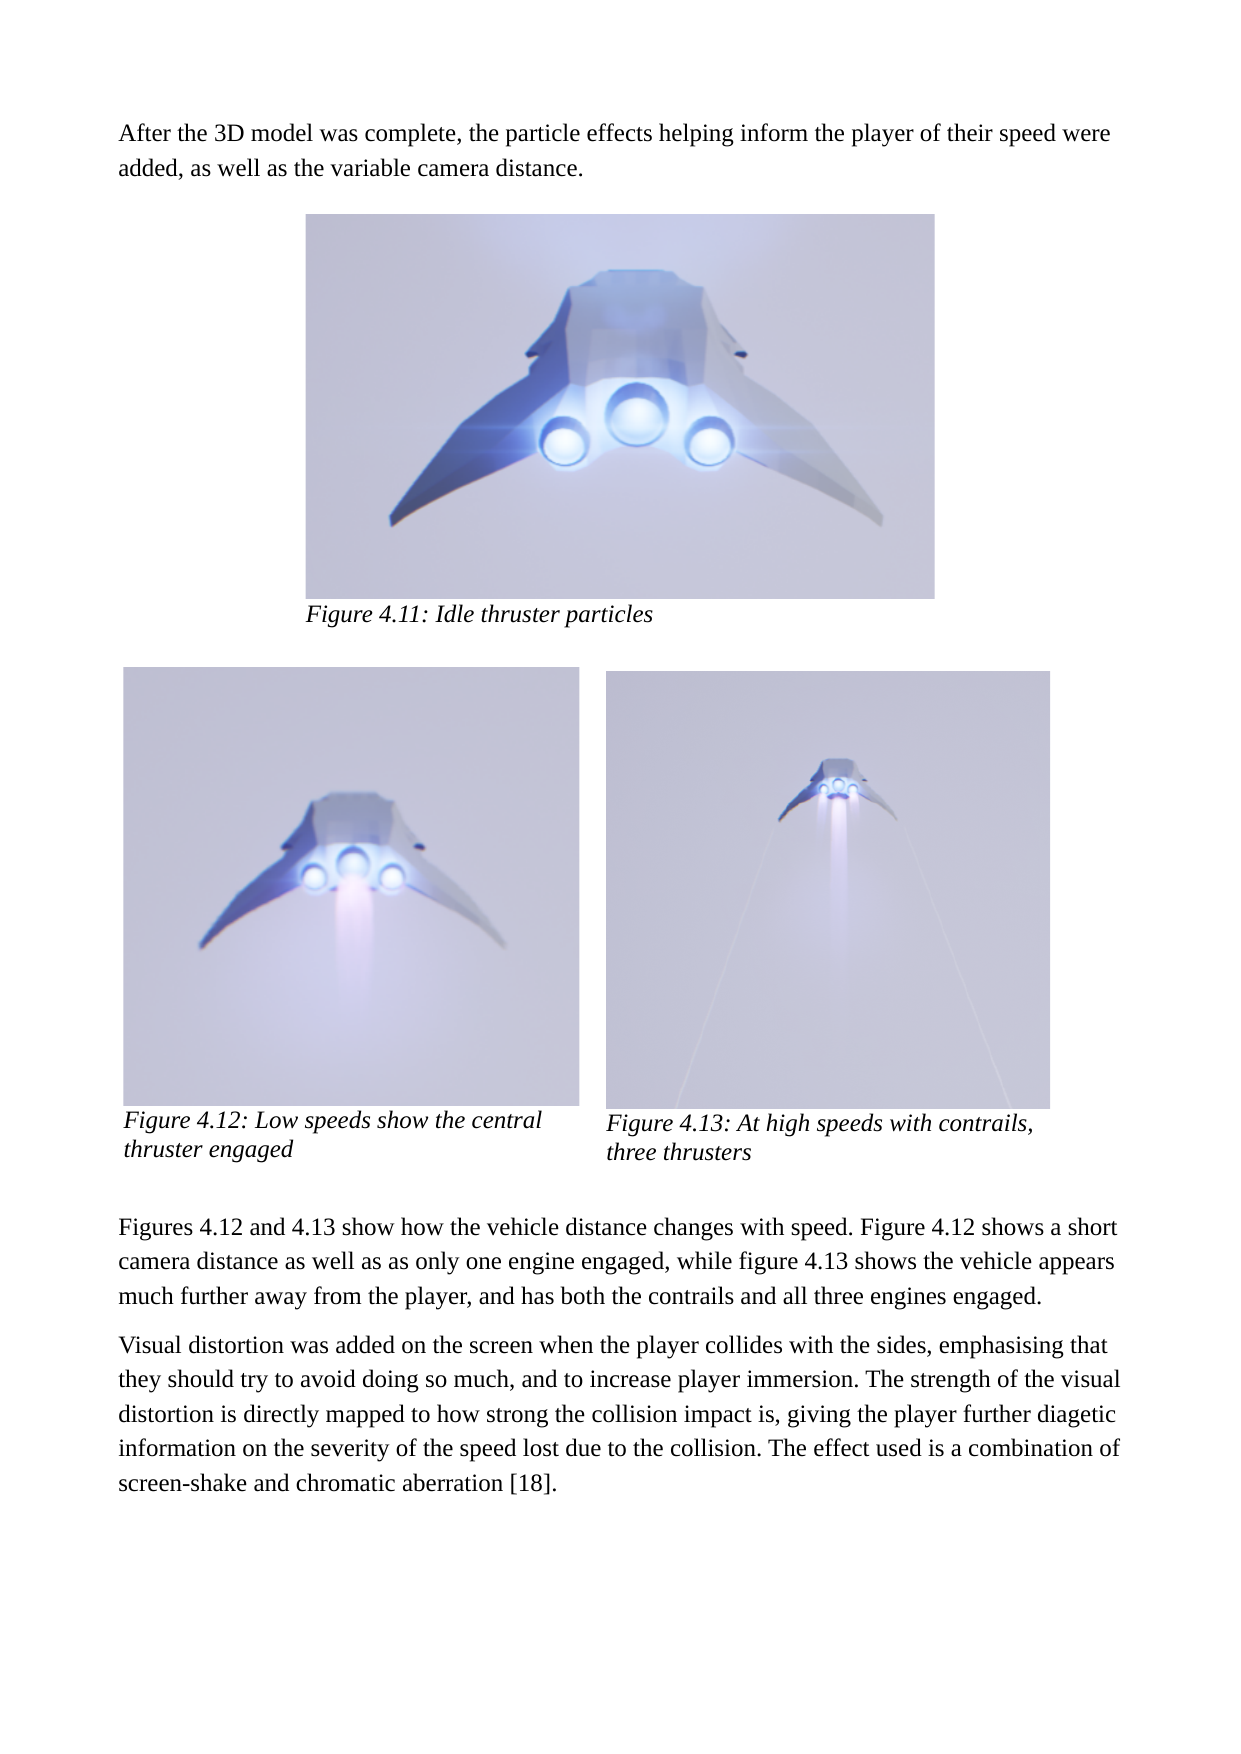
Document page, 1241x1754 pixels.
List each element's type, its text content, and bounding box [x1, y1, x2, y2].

text Figures 4.12 and 4.13 show how the vehicle distance changes with speed. Figure 4.12 shows a short camera distance as well as as only one engine engaged, while figure 4.13 shows the vehicle appears much further away from the player, and has both the contrails and all three engines engaged. [118, 1212, 1122, 1309]
picture [123, 667, 580, 1106]
text Figure 4.12: Low speeds show the central thruster engaged [123, 1106, 579, 1163]
picture [305, 214, 935, 599]
text Figure 4.11: Idle thruster particles [306, 599, 935, 628]
text After the 3D model was complete, the particle effects helping inform the player of their speed were added, as well as the variable camera distance. [118, 118, 1122, 181]
text Visual distortion was added on the screen when the player collides with the sides, emphasising that they should try to avoid doing so much, and to increase player immersion. The strength of the visual distortion is directly mapped to how strong the collision impact is, giving the player further diagetic information on the severity of the speed lost due to the collision. The effect used is a combination of screen-shake and chromatic aberration [18]. [118, 1330, 1122, 1497]
picture [606, 671, 1051, 1109]
text Figure 4.13: At high speeds with contrails, three thrusters [606, 1109, 1050, 1166]
